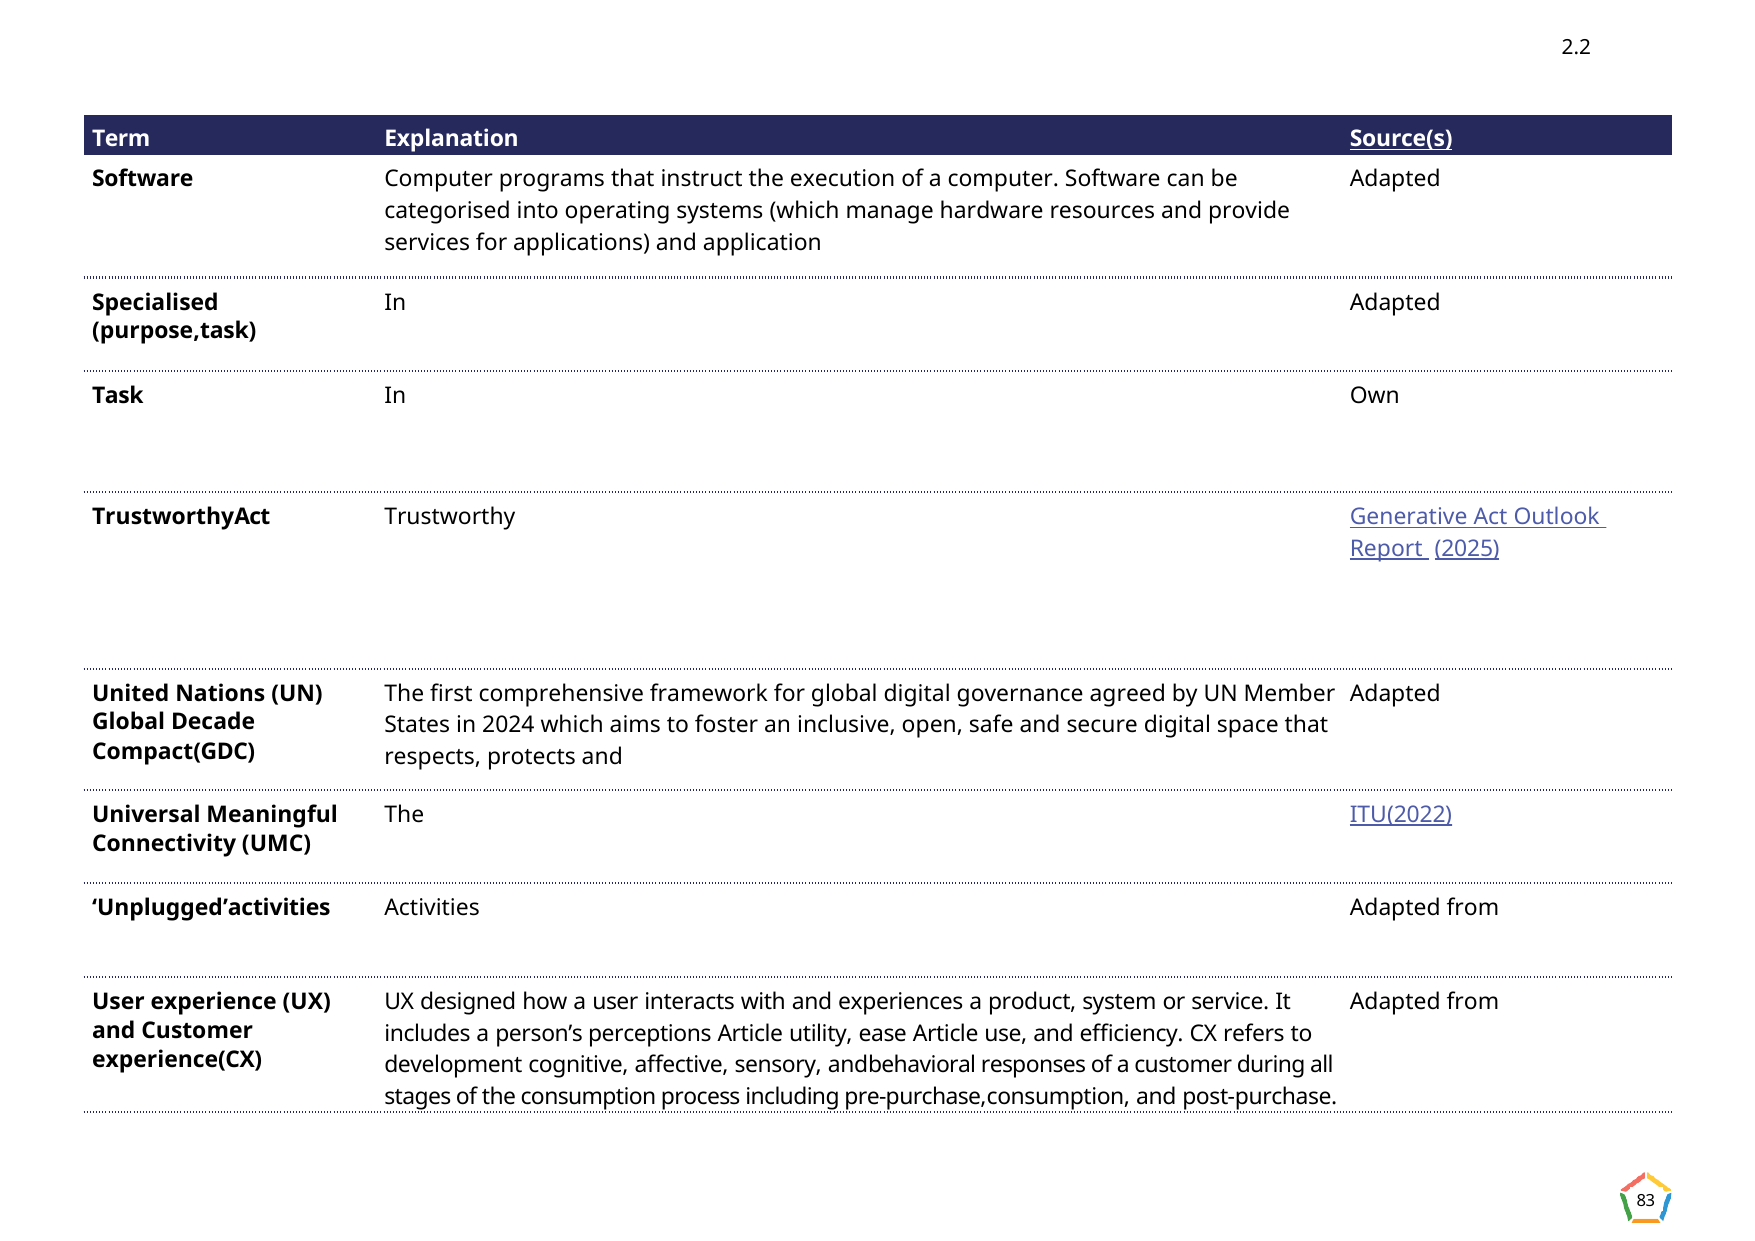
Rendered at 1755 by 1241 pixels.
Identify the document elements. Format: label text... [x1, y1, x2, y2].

table_cell Adapted [1341, 155, 1672, 276]
table_cell User experience (UX) and Customer experience(CX) [84, 976, 373, 1111]
table_cell Specialised (purpose,task) [84, 276, 373, 370]
table_header Explanation [373, 115, 1341, 155]
table_cell Trustworthy [373, 491, 1341, 667]
table_cell In [373, 370, 1341, 491]
table_cell Own [1341, 370, 1672, 491]
table_cell UX designed how a user interacts with and experiences a product, system or service. It includes a person’s perceptions Article utility, ease Article use, and efficiency. CX refers to development cognitive, affective, sensory, andbehavioral responses of a customer during all stages of the consumption process including pre-purchase,consumption, and post-purchase. [373, 976, 1341, 1111]
table_cell Universal Meaningful Connectivity (UMC) [84, 789, 373, 882]
table_cell ITU(2022) [1341, 789, 1672, 882]
table_cell Task [84, 370, 373, 491]
table_cell The [373, 789, 1341, 882]
table_cell ‘Unplugged’activities [84, 882, 373, 976]
table_cell Adapted [1341, 668, 1672, 788]
table_cell Adapted from [1341, 976, 1672, 1111]
table_cell Adapted [1341, 276, 1672, 370]
table_cell Generative Act Outlook Report (2025) [1341, 491, 1672, 667]
table_cell Adapted from [1341, 882, 1672, 976]
table_cell The first comprehensive framework for global digital governance agreed by UN Member States in 2024 which aims to foster an inclusive, open, safe and secure digital space that respects, protects and [373, 668, 1341, 788]
table_cell Software [84, 155, 373, 276]
table_cell Computer programs that instruct the execution of a computer. Software can be categorised into operating systems (which manage hardware resources and provide services for applications) and application [373, 155, 1341, 276]
table_cell United Nations (UN) Global Decade Compact(GDC) [84, 668, 373, 788]
table_header Term [84, 115, 373, 155]
table_cell In [373, 276, 1341, 370]
table_header Source(s) [1341, 115, 1672, 155]
table_cell Activities [373, 882, 1341, 976]
table_cell TrustworthyAct [84, 491, 373, 667]
